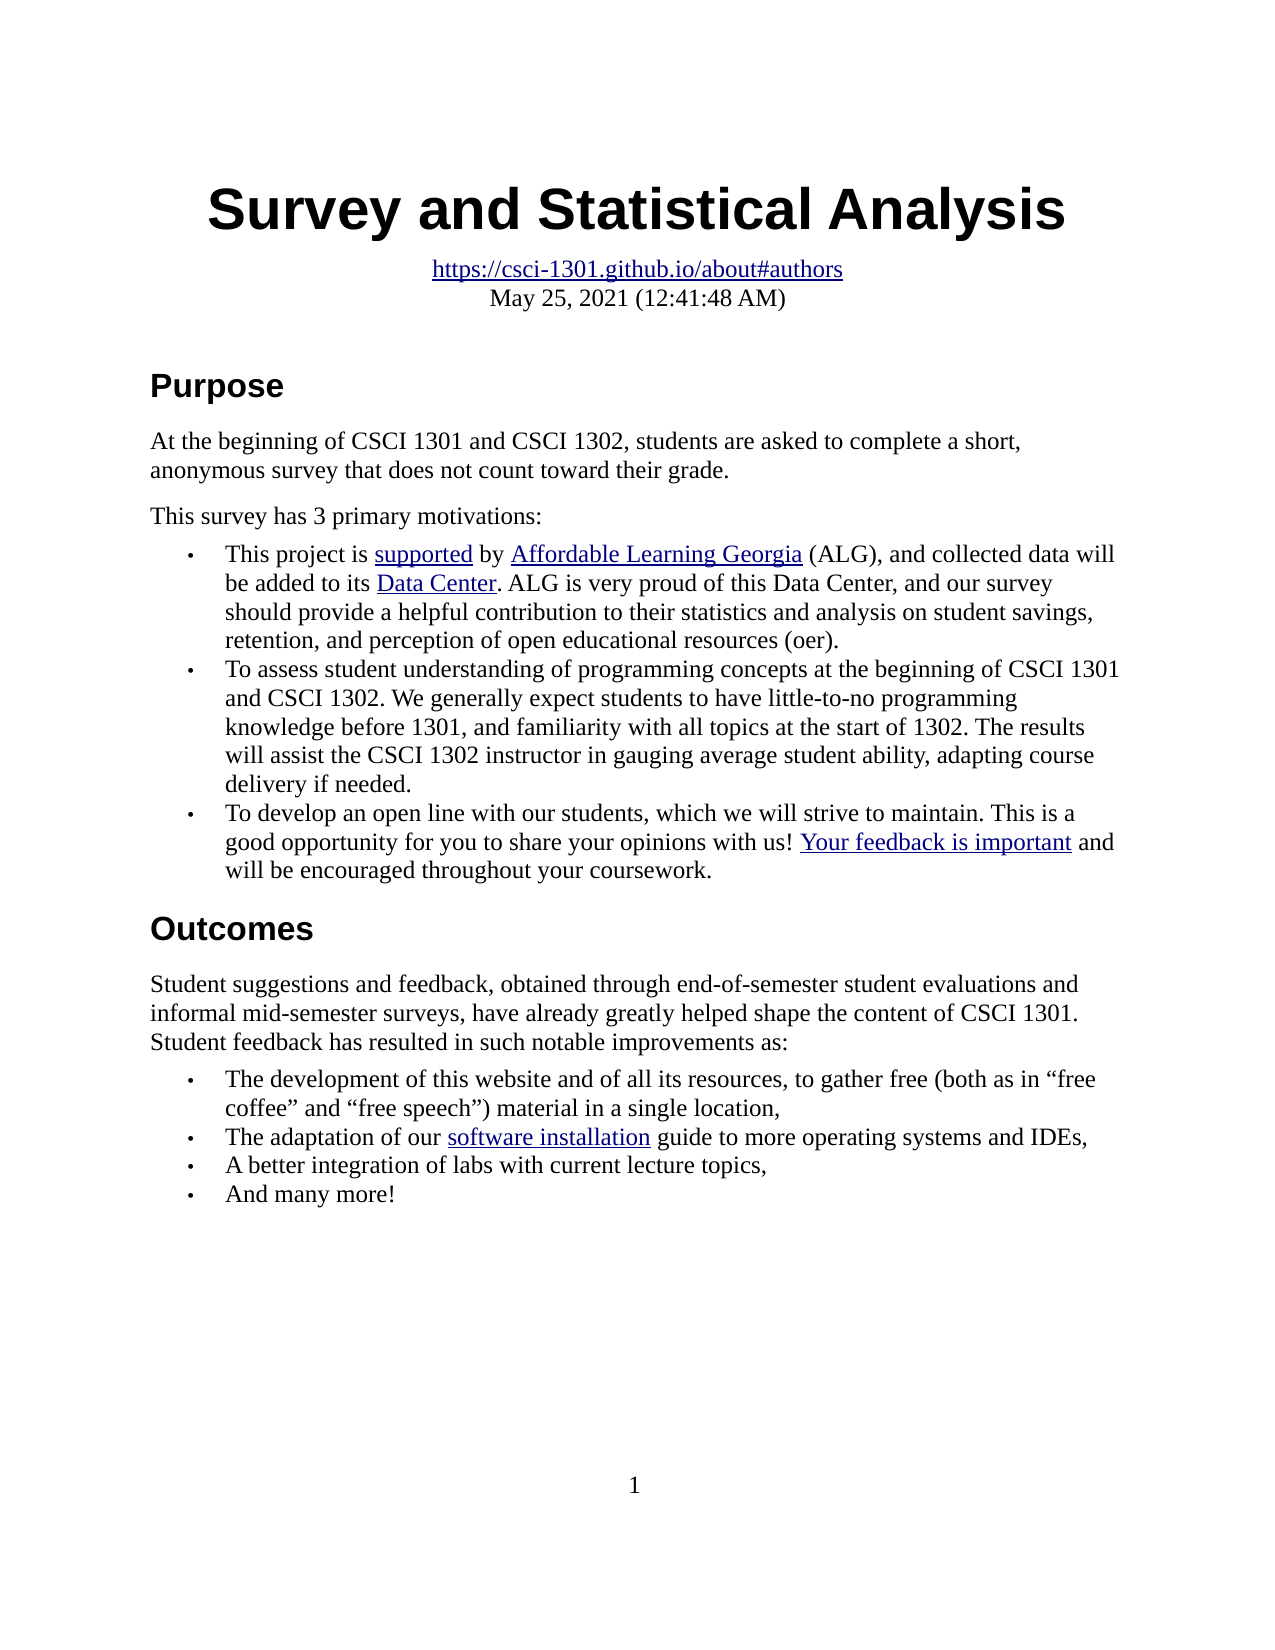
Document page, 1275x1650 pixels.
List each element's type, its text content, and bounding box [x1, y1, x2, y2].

list To assess student understanding of programming concepts at the beginning of CSCI 1301 and CSCI 1302. We generally expect students to have little-to-no programming knowledge before 1301, and familiarity with all topics at the start of 1302. The results will assist the CSCI 1302 instructor in gauging average student ability, adapting course delivery if needed. [187, 654, 1125, 798]
text At the beginning of CSCI 1301 and CSCI 1302, students are asked to complete a short, anonymous survey that does not count toward their grade. [150, 426, 1125, 483]
list To develop an open line with our students, which we will strive to maintain. This is a good opportunity for you to share your opinions with us! Your feedback is important and will be encouraged throughout your coursework. [187, 798, 1125, 884]
title Survey and Statistical Analysis [150, 175, 1125, 242]
text Student suggestions and feedback, obtained through end-of-semester student evaluations and informal mid-semester surveys, have already greatly helped shape the content of CSCI 1301. Student feedback has resulted in such notable improvements as: [150, 969, 1125, 1055]
subtitle Outcomes [150, 909, 1125, 948]
list The adaptation of our software installation guide to more operating systems and IDEs, [187, 1122, 1125, 1151]
text May 25, 2021 (12:41:48 AM) [150, 283, 1125, 312]
text This survey has 3 primary motivations: [150, 501, 1125, 530]
list This project is supported by Affordable Learning Georgia (ALG), and collected data will be added to its Data Center. ALG is very proud of this Data Center, and our survey should provide a helpful contribution to their statistics and analysis on student savings, retention, and perception of open educational resources (oer). [187, 539, 1125, 654]
subtitle Purpose [150, 366, 1125, 404]
list The development of this website and of all its resources, to gather free (both as in “free coffee” and “free speech”) material in a single location, [187, 1064, 1125, 1122]
text https://csci-1301.github.io/about#authors [150, 254, 1125, 283]
list A better integration of labs with current lecture topics, [187, 1151, 1125, 1179]
list And many more! [187, 1179, 1125, 1208]
